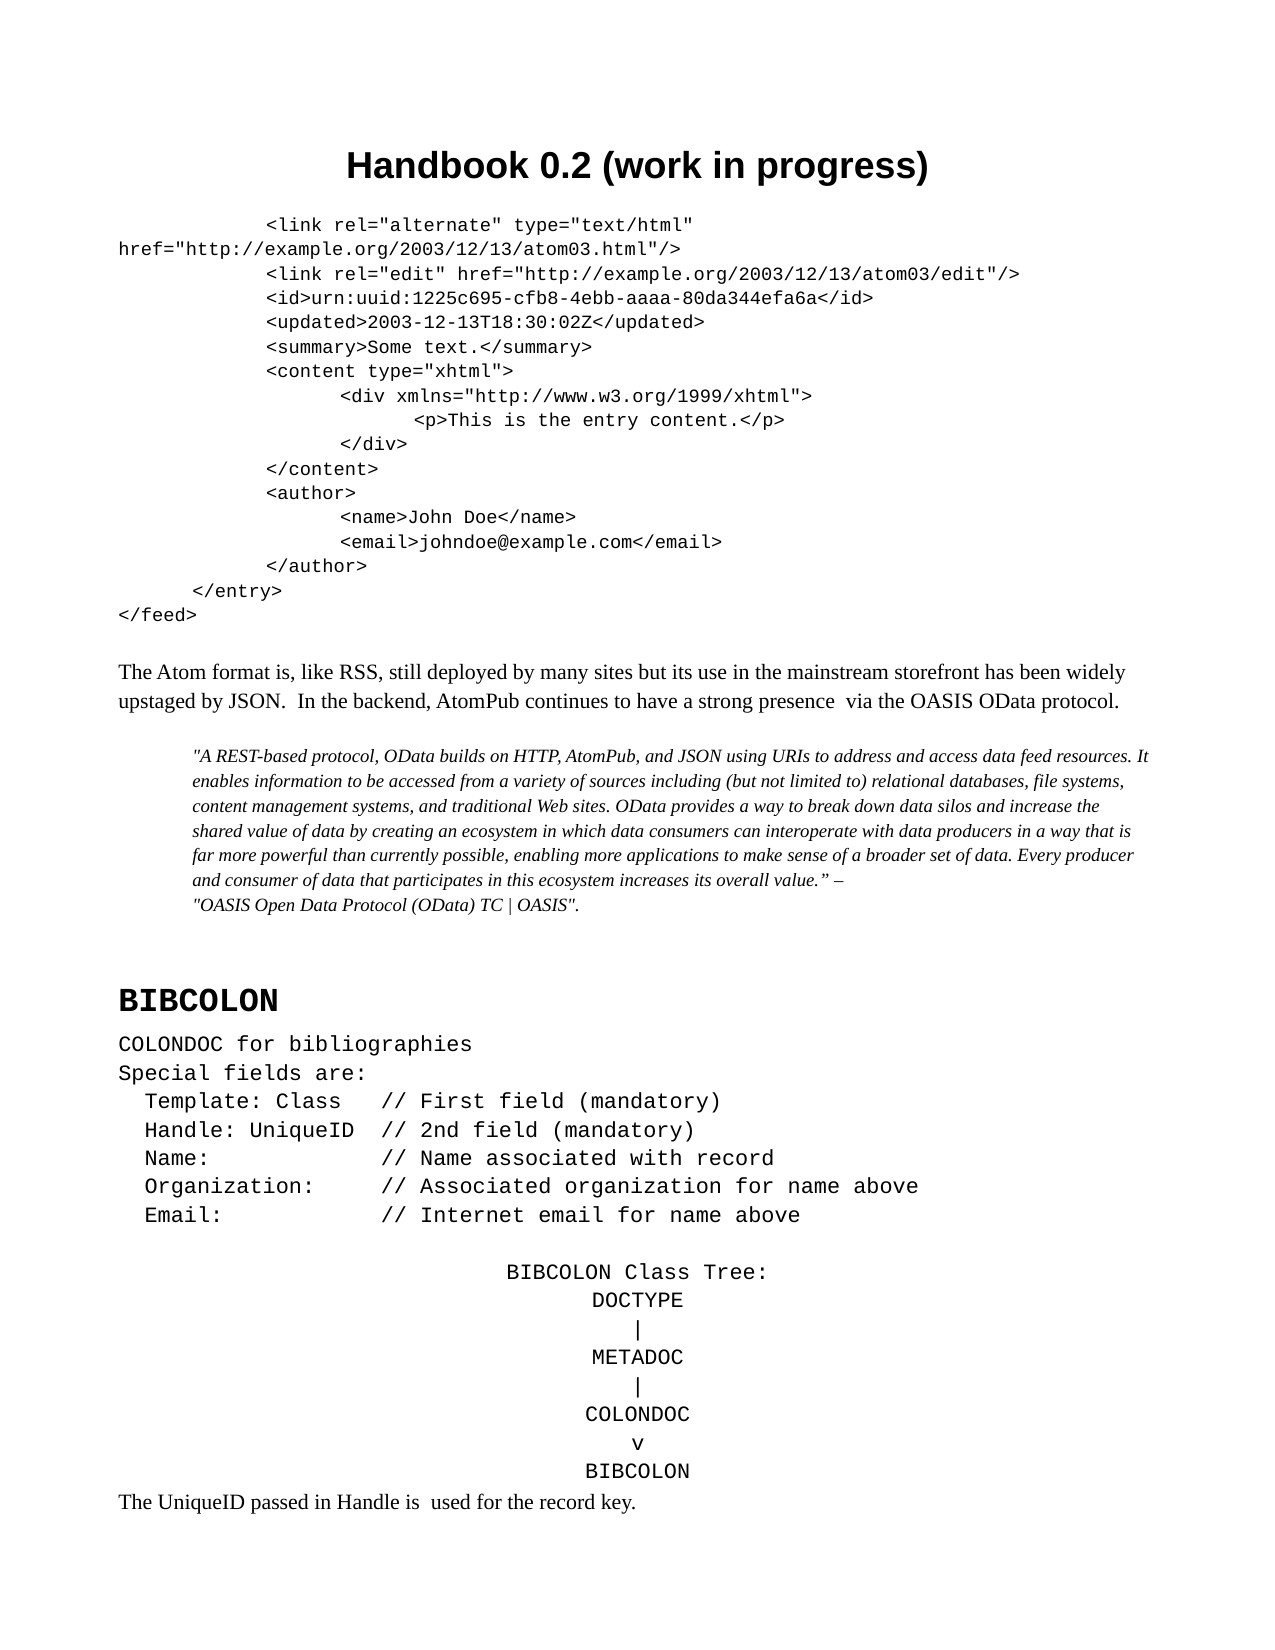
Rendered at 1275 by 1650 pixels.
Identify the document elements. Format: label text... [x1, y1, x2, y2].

text "OASIS Open Data Protocol (OData) TC | OASIS". [192, 894, 1157, 915]
text </author> [118, 557, 1157, 578]
text METADOC [118, 1346, 1157, 1371]
text Email: // Internet email for name above [118, 1204, 1157, 1229]
subtitle BIBCOLON [118, 983, 1157, 1021]
text <link rel="edit" href="http://example.org/2003/12/13/atom03/edit"/> [118, 264, 1157, 286]
text Special fields are: [118, 1062, 1157, 1087]
text COLONDOC for bibliographies [118, 1033, 1157, 1058]
text <link rel="alternate" type="text/html" href="http://example.org/2003/12/13/atom03.html"/> [118, 216, 1157, 261]
text <summary>Some text.</summary> [118, 338, 1157, 359]
text DOCTYPE [118, 1289, 1157, 1314]
text </content> [118, 459, 1157, 481]
text <name>John Doe</name> [118, 508, 1157, 529]
text <content type="xhtml"> [118, 362, 1157, 383]
text <updated>2003-12-13T18:30:02Z</updated> [118, 313, 1157, 334]
text Name: // Name associated with record [118, 1147, 1157, 1172]
text <div xmlns="http://www.w3.org/1999/xhtml"> [118, 386, 1157, 408]
text Template: Class // First field (mandatory) [118, 1090, 1157, 1115]
text <email>johndoe@example.com</email> [118, 533, 1157, 554]
text "A REST-based protocol, OData builds on HTTP, AtomPub, and JSON using URIs to address and access data feed resources. It enables information to be accessed from a variety of sources including (but not limited to) relational databases, file systems, content management systems, and traditional Web sites. OData provides a way to break down data silos and increase the shared value of data by creating an ecosystem in which data consumers can interoperate with data producers in a way that is far more powerful than currently possible, enabling more applications to make sense of a broader set of data. Every producer and consumer of data that participates in this ecosystem increases its overall value.” – [192, 745, 1157, 891]
text The UniqueID passed in Handle is used for the record key. [118, 1489, 1157, 1514]
text BIBCOLON [118, 1460, 1157, 1485]
text | [118, 1318, 1157, 1343]
text </entry> [118, 581, 1157, 603]
text <id>urn:uuid:1225c695-cfb8-4ebb-aaaa-80da344efa6a</id> [118, 289, 1157, 310]
text Handle: UniqueID // 2nd field (mandatory) [118, 1119, 1157, 1144]
text <author> [118, 484, 1157, 505]
text Organization: // Associated organization for name above [118, 1176, 1157, 1201]
text <p>This is the entry content.</p> [118, 411, 1157, 432]
text The Atom format is, like RSS, still deployed by many sites but its use in the mainstream storefront has been widely upstaged by JSON. In the backend, AtomPub continues to have a strong presence via the OASIS OData protocol. [118, 659, 1157, 713]
text BIBCOLON Class Tree: [118, 1261, 1157, 1286]
text | [118, 1375, 1157, 1400]
text v [118, 1432, 1157, 1457]
text </feed> [118, 606, 1157, 627]
text </div> [118, 435, 1157, 456]
text COLONDOC [118, 1403, 1157, 1428]
